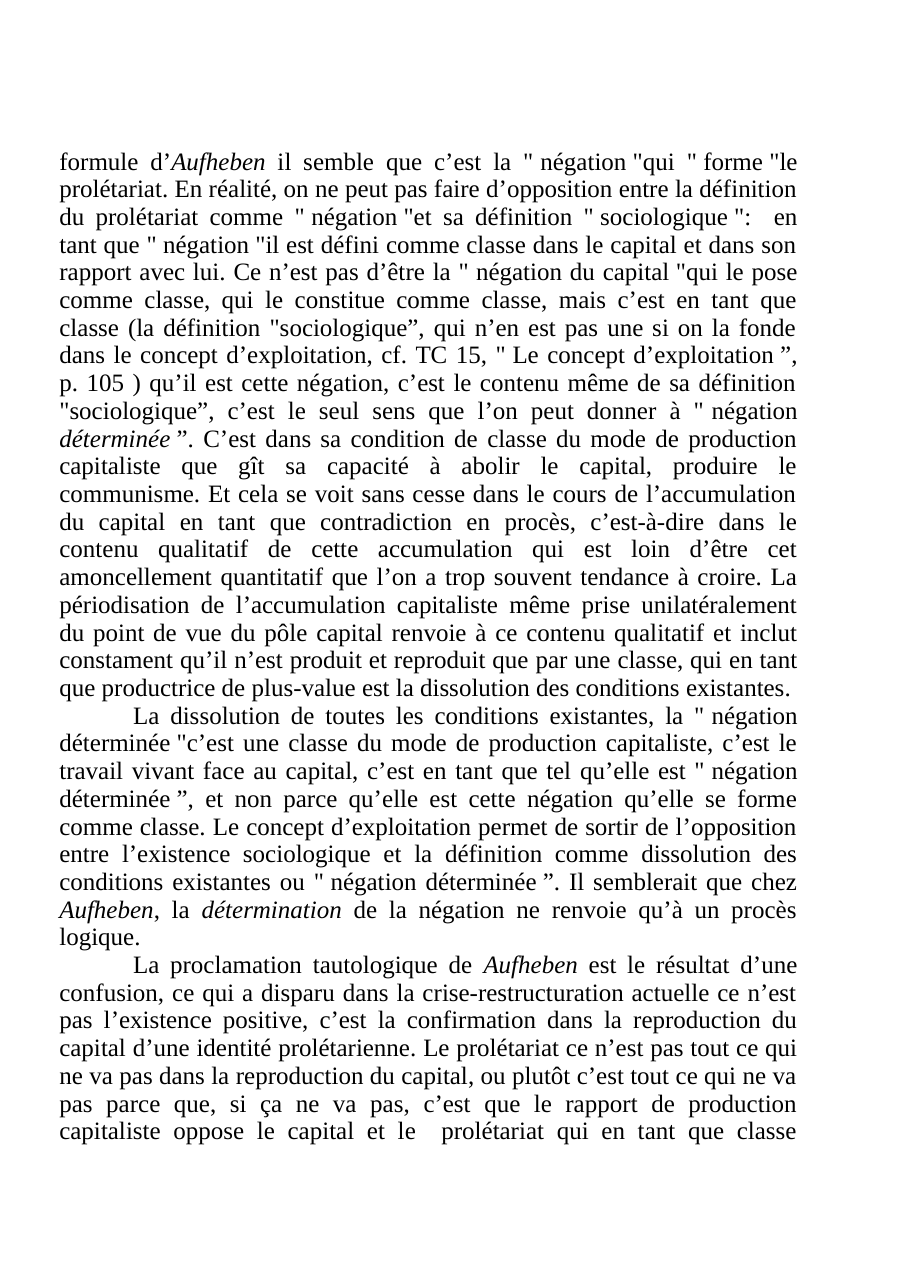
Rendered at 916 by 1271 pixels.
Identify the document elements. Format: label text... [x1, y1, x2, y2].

text La dissolution de toutes les conditions existantes, la " négation déterminée "c’est une classe du mode de production capitaliste, c’est le travail vivant face au capital, c’est en tant que tel qu’elle est " négation déterminée ”, et non parce qu’elle est cette négation qu’elle se forme comme classe. Le concept d’exploitation permet de sortir de l’opposition entre l’existence sociologique et la définition comme dissolution des conditions existantes ou " négation déterminée ”. Il semblerait que chez Aufheben, la détermination de la négation ne renvoie qu’à un procès logique. [59, 702, 797, 951]
text La proclamation tautologique de Aufheben est le résultat d’une confusion, ce qui a disparu dans la crise-restructuration actuelle ce n’est pas l’existence positive, c’est la confirmation dans la reproduction du capital d’une identité prolétarienne. Le prolétariat ce n’est pas tout ce qui ne va pas dans la reproduction du capital, ou plutôt c’est tout ce qui ne va pas parce que, si ça ne va pas, c’est que le rapport de production capitaliste oppose le capital et le prolétariat qui en tant que classe [59, 951, 797, 1145]
text formule d’Aufheben il semble que c’est la " négation "qui " forme "le prolétariat. En réalité, on ne peut pas faire d’opposition entre la définition du prolétariat comme " négation "et sa définition " sociologique ": en tant que " négation "il est défini comme classe dans le capital et dans son rapport avec lui. Ce n’est pas d’être la " négation du capital "qui le pose comme classe, qui le constitue comme classe, mais c’est en tant que classe (la définition "sociologique”, qui n’en est pas une si on la fonde dans le concept d’exploitation, cf. TC 15, " Le concept d’exploitation ”, p. 105 ) qu’il est cette négation, c’est le contenu même de sa définition "sociologique”, c’est le seul sens que l’on peut donner à " négation déterminée ”. C’est dans sa condition de classe du mode de production capitaliste que gît sa capacité à abolir le capital, produire le communisme. Et cela se voit sans cesse dans le cours de l’accumulation du capital en tant que contradiction en procès, c’est-à-dire dans le contenu qualitatif de cette accumulation qui est loin d’être cet amoncellement quantitatif que l’on a trop souvent tendance à croire. La périodisation de l’accumulation capitaliste même prise unilatéralement du point de vue du pôle capital renvoie à ce contenu qualitatif et inclut constament qu’il n’est produit et reproduit que par une classe, qui en tant que productrice de plus-value est la dissolution des conditions existantes. [59, 148, 797, 702]
